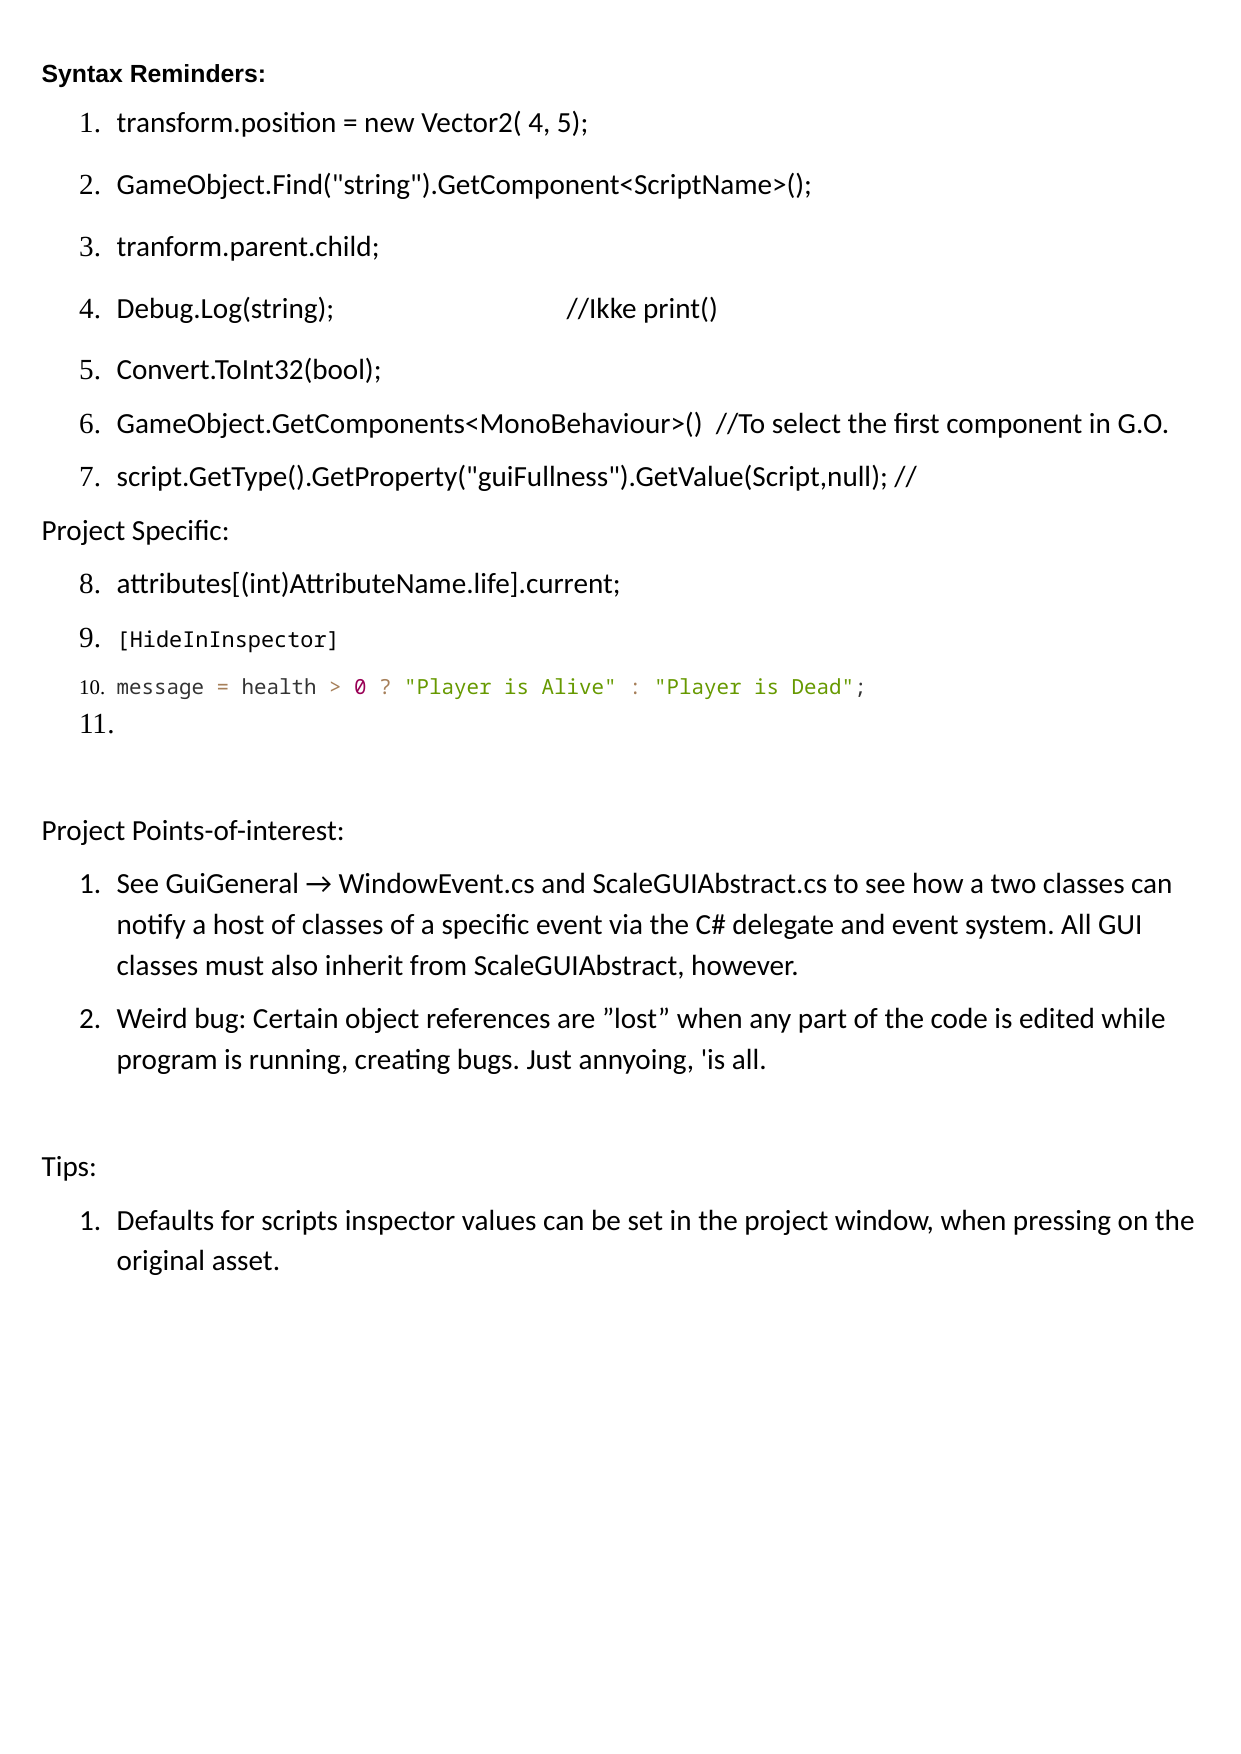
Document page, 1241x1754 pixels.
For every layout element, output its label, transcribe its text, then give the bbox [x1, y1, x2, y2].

text Project Specific: [41, 512, 1199, 547]
list Weird bug: Certain object references are ”lost” when any part of the code is edited while program is running, creating bugs. Just annyoing, 'is all. [79, 1000, 1199, 1077]
list Convert.ToInt32(bool); [79, 351, 1199, 387]
list GameObject.Find("string").GetComponent<ScriptName>(); [79, 166, 1199, 202]
list transform.position = new Vector2( 4, 5); [79, 104, 1199, 140]
list script.GetType().GetProperty("guiFullness").GetValue(Script,null); // [79, 458, 1199, 494]
list message = health > 0 ? "Player is Alive" : "Player is Dead"; [79, 672, 1199, 701]
list [HideInInspector] [79, 619, 1199, 654]
list Defaults for scripts inspector values can be set in the project window, when pressing on the original asset. [79, 1202, 1199, 1278]
list tranform.parent.child; [79, 228, 1199, 263]
list GameObject.GetComponents<MonoBehaviour>() //To select the first component in G.O. [79, 405, 1199, 441]
text Tips: [41, 1148, 1199, 1184]
subtitle Syntax Reminders: [41, 59, 1199, 88]
list Debug.Log(string); //Ikke print() [79, 290, 1199, 325]
list attributes[(int)AttributeName.life].current; [79, 565, 1199, 601]
text Project Points-of-interest: [41, 812, 1199, 847]
list See GuiGeneral → WindowEvent.cs and ScaleGUIAbstract.cs to see how a two classes can notify a host of classes of a specific event via the C# delegate and event system. All GUI classes must also inherit from ScaleGUIAbstract, however. [79, 865, 1199, 982]
